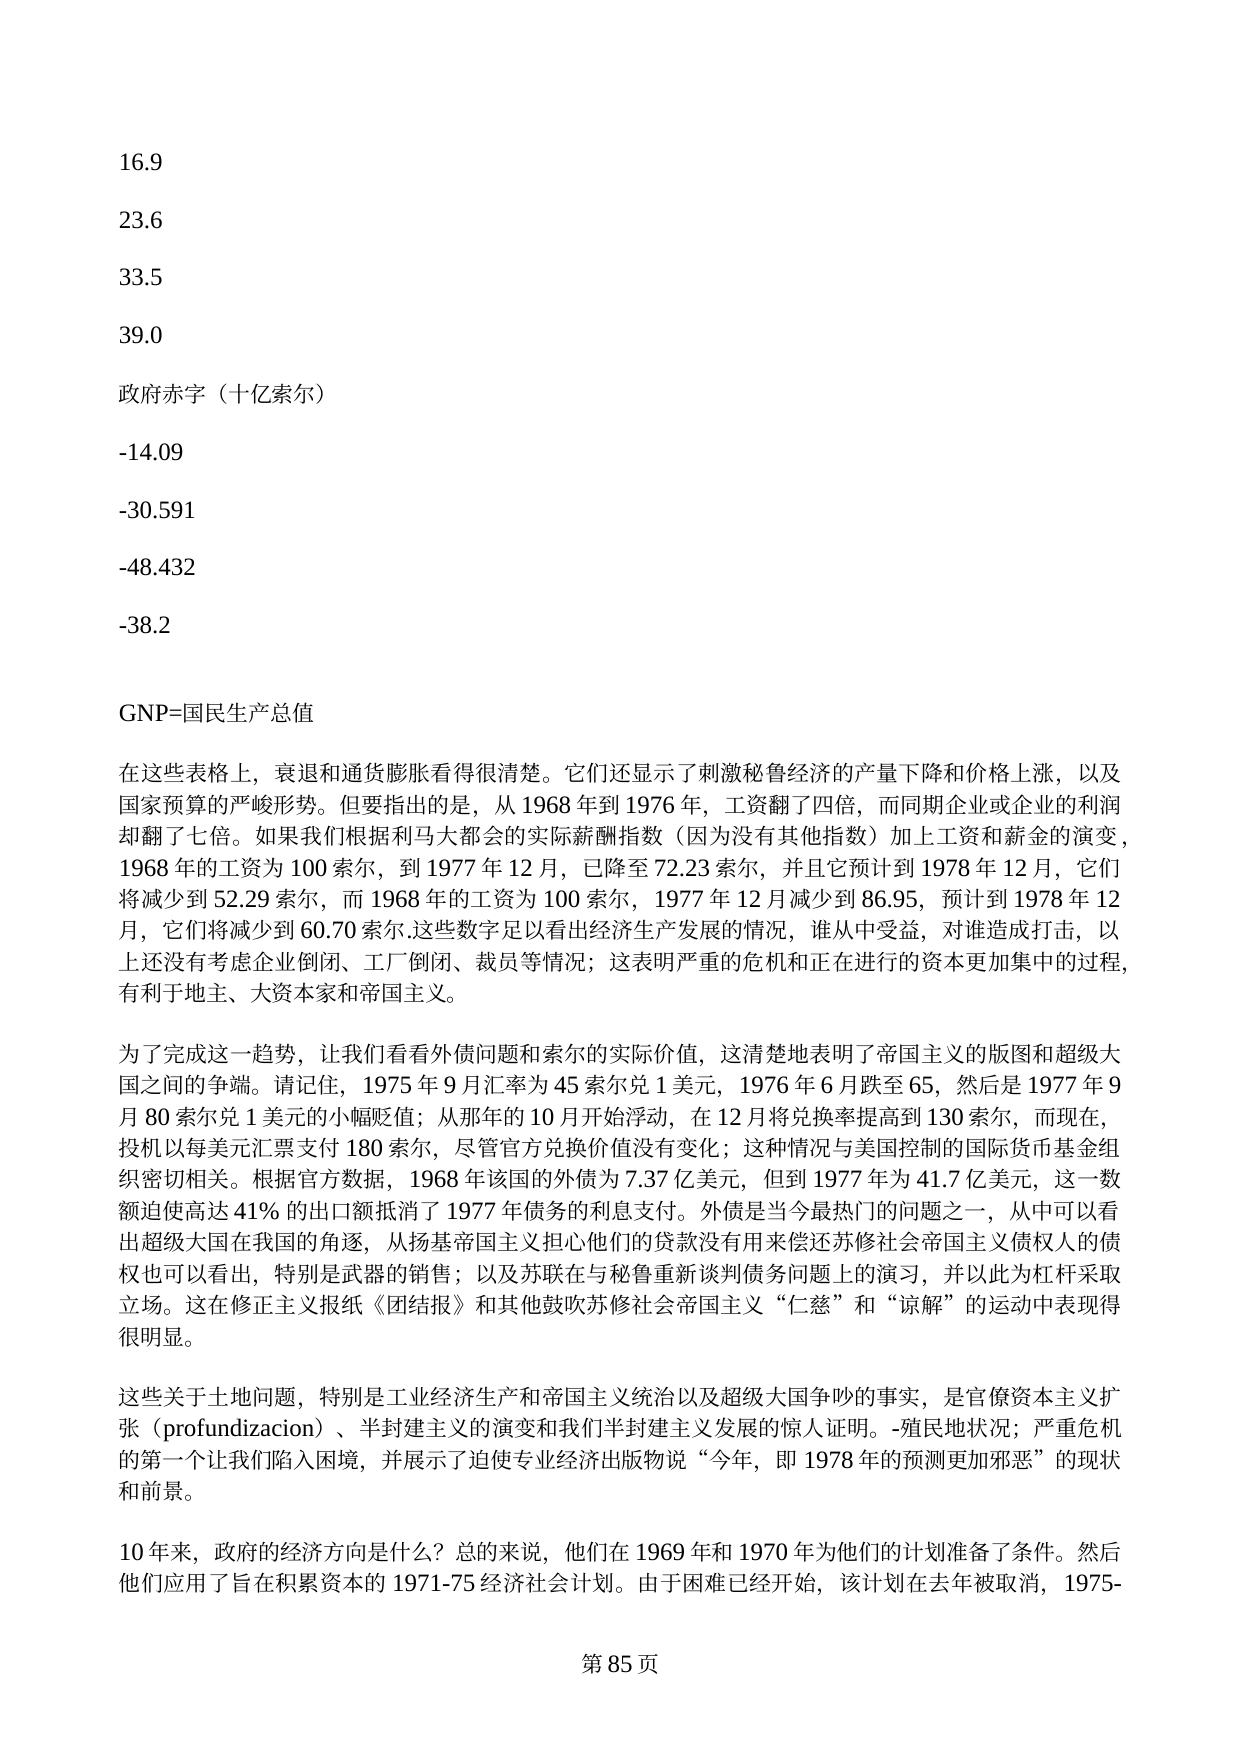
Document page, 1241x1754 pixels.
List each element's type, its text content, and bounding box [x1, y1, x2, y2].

text 33.5 [118, 262, 1122, 291]
text GNP=国民生产总值 [118, 696, 1122, 728]
text -48.432 [118, 552, 1122, 581]
text 为了完成这一趋势，让我们看看外债问题和索尔的实际价值，这清楚地表明了帝国主义的版图和超级大国之间的争端。请记住，1975年9月汇率为45索尔兑1美元，1976年6月跌至65，然后是1977年9月80索尔兑1美元的小幅贬值；从那年的10月开始浮动，在12月将兑换率提高到130索尔，而现在，投机以每美元汇票支付180索尔，尽管官方兑换价值没有变化；这种情况与美国控制的国际货币基金组织密切相关。根据官方数据，1968年该国的外债为7.37亿美元，但到1977年为41.7亿美元，这一数额迫使高达41% 的出口额抵消了1977年债务的利息支付。外债是当今最热门的问题之一，从中可以看出超级大国在我国的角逐，从扬基帝国主义担心他们的贷款没有用来偿还苏修社会帝国主义债权人的债权也可以看出，特别是武器的销售；以及苏联在与秘鲁重新谈判债务问题上的演习，并以此为杠杆采取立场。这在修正主义报纸《团结报》和其他鼓吹苏修社会帝国主义“仁慈”和“谅解”的运动中表现得很明显。 [118, 1037, 1122, 1351]
text -30.591 [118, 495, 1122, 524]
text 23.6 [118, 205, 1122, 233]
text 在这些表格上，衰退和通货膨胀看得很清楚。它们还显示了刺激秘鲁经济的产量下降和价格上涨，以及国家预算的严峻形势。但要指出的是，从1968年到1976年，工资翻了四倍，而同期企业或企业的利润却翻了七倍。如果我们根据利马大都会的实际薪酬指数（因为没有其他指数）加上工资和薪金的演变，1968年的工资为100索尔，到1977年12月，已降至72.23索尔，并且它预计到1978年12月，它们将减少到52.29索尔，而1968年的工资为100索尔，1977年12月减少到86.95，预计到1978年12月，它们将减少到60.70索尔.这些数字足以看出经济生产发展的情况，谁从中受益，对谁造成打击，以上还没有考虑企业倒闭、工厂倒闭、裁员等情况；这表明严重的危机和正在进行的资本更加集中的过程，有利于地主、大资本家和帝国主义。 [118, 756, 1122, 1008]
text -38.2 [118, 610, 1122, 639]
text -14.09 [118, 437, 1122, 466]
text 16.9 [118, 147, 1122, 176]
text 政府赤字（十亿索尔） [118, 377, 1122, 409]
text 这些关于土地问题，特别是工业经济生产和帝国主义统治以及超级大国争吵的事实，是官僚资本主义扩张（profundizacion）、半封建主义的演变和我们半封建主义发展的惊人证明。-殖民地状况；严重危机的第一个让我们陷入困境，并展示了迫使专业经济出版物说“今年，即1978年的预测更加邪恶”的现状和前景。 [118, 1380, 1122, 1506]
text 39.0 [118, 320, 1122, 348]
text 10年来，政府的经济方向是什么？总的来说，他们在1969年和1970年为他们的计划准备了条件。然后他们应用了旨在积累资本的1971-75经济社会计划。由于困难已经开始，该计划在去年被取消，1975- [118, 1535, 1122, 1598]
